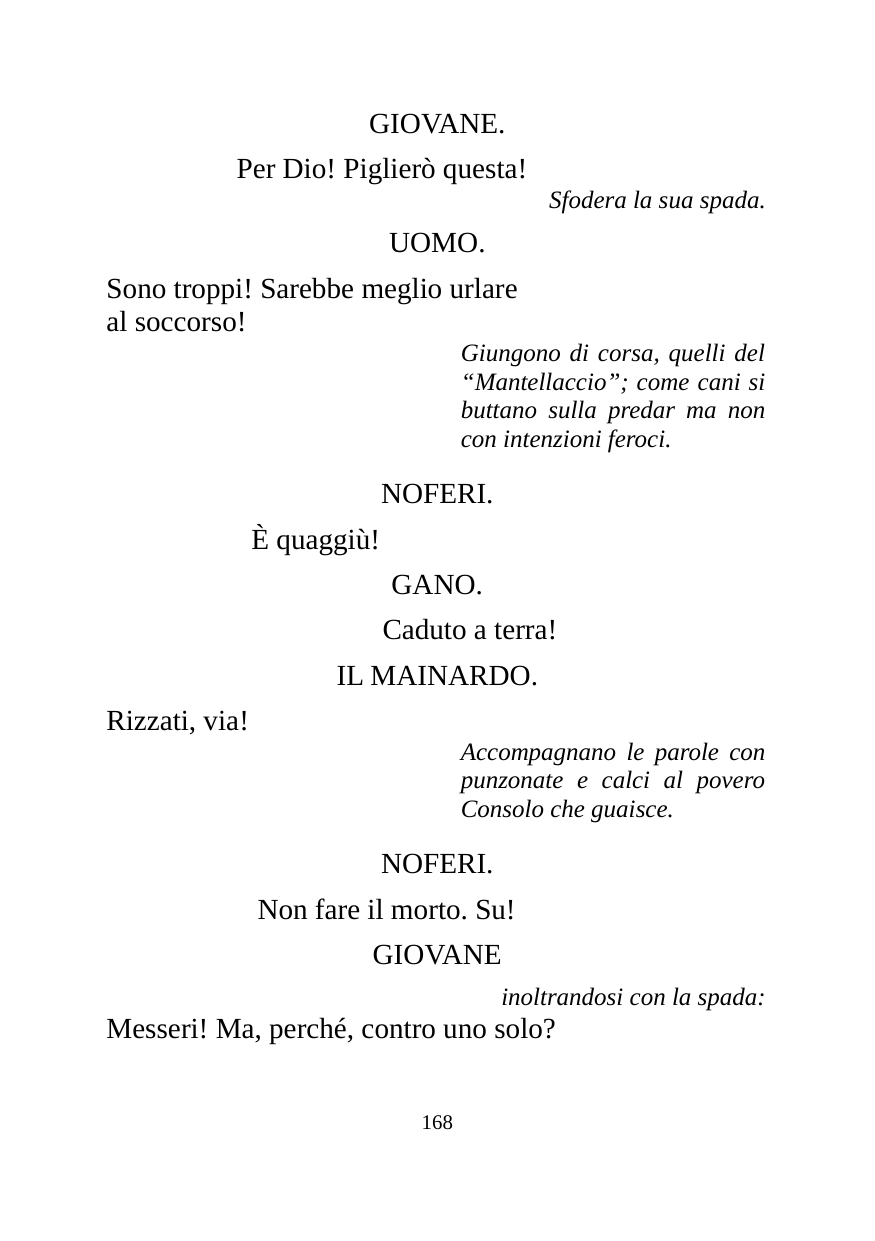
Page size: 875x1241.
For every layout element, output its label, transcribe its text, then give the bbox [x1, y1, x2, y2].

text Messeri! Ma, perché, contro uno solo? [106, 1011, 768, 1045]
text GIOVANE [106, 937, 768, 971]
text Giungono di corsa, quelli del “Mantellaccio”; come cani si buttano sulla predar ma non con intenzioni feroci. [461, 338, 768, 453]
text Sono troppi! Sarebbe meglio urlare al soccorso! [106, 271, 768, 338]
text È quaggiù! [106, 522, 768, 555]
text NOFERI. [106, 846, 768, 880]
text Accompagnano le parole con punzonate e calci al povero Consolo che guaisce. [461, 737, 768, 823]
text UOMO. [106, 226, 768, 259]
text Non fare il morto. Su! [106, 892, 768, 925]
text IL MAINARDO. [106, 658, 768, 691]
text Caduto a terra! [106, 612, 768, 646]
text NOFERI. [106, 477, 768, 510]
text Rizzati, via! [106, 703, 768, 737]
text GANO. [106, 567, 768, 601]
text Per Dio! Piglierò questa! [106, 152, 768, 185]
text inoltrandosi con la spada: [402, 982, 768, 1011]
text Sfodera la sua spada. [402, 185, 768, 214]
text GIOVANE. [106, 106, 768, 140]
